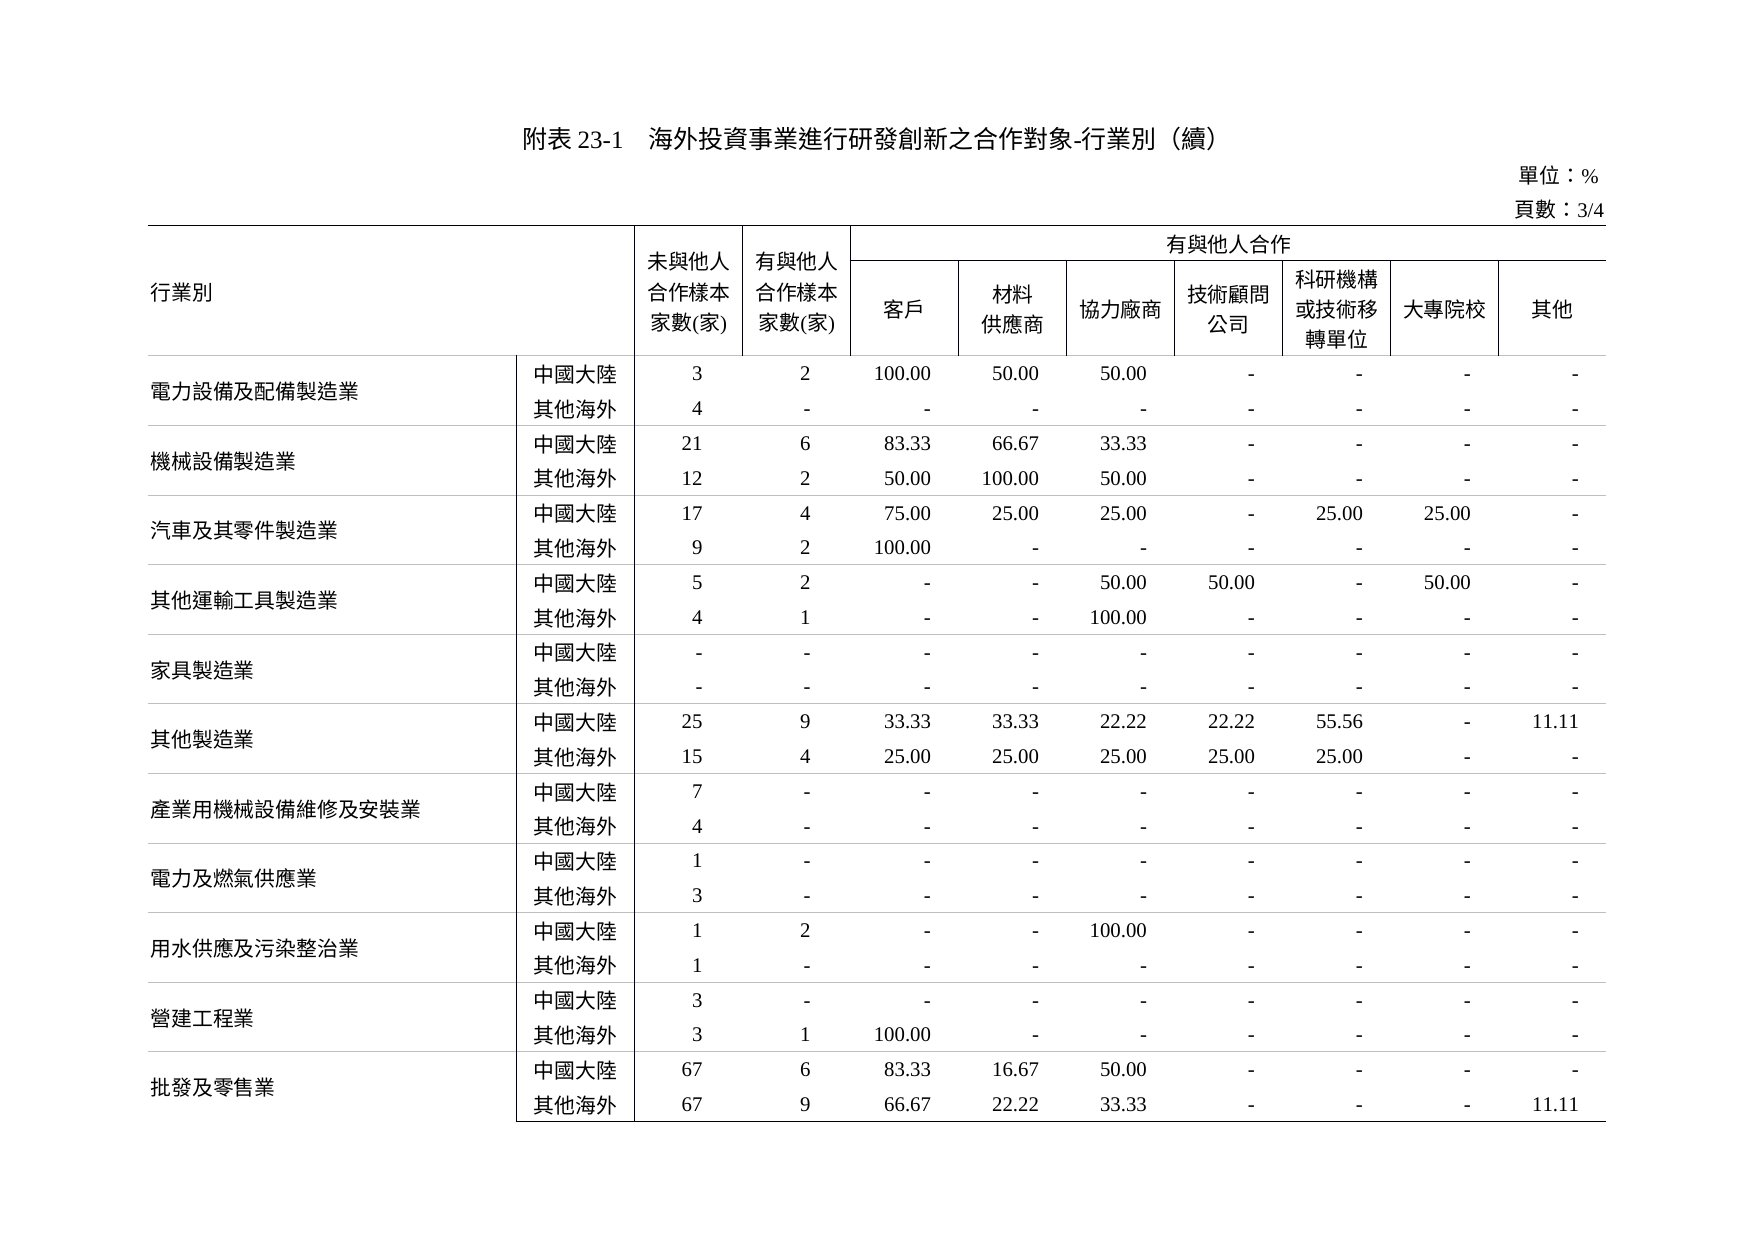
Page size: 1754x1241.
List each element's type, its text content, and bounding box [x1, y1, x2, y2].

table_cell 電力及燃氣供應業 [148, 844, 516, 912]
table_cell - [959, 808, 1067, 842]
table_cell 50.00 [1067, 356, 1174, 390]
table_cell - [743, 635, 851, 668]
table_cell - [1175, 1052, 1282, 1086]
table_cell 4 [635, 390, 743, 425]
table_header 附表23-1 海外投資事業進行研發創新之合作對象-行業別（續） [148, 118, 1606, 158]
table_cell 3 [635, 1016, 743, 1051]
table_cell - [1175, 774, 1282, 808]
table_cell 用水供應及污染整治業 [148, 913, 516, 982]
table_cell - [959, 565, 1067, 599]
table_cell - [1067, 808, 1174, 842]
table_cell - [1283, 669, 1390, 703]
table_cell 有與他人合作 [851, 226, 1606, 260]
table_cell 中國大陸 [517, 1052, 634, 1086]
table_cell - [1067, 877, 1174, 912]
table_cell - [1499, 496, 1606, 529]
table_cell - [959, 390, 1067, 425]
table_cell - [851, 913, 958, 947]
table_cell - [1390, 738, 1498, 773]
table_cell 中國大陸 [517, 983, 634, 1016]
table_cell - [1175, 426, 1282, 460]
table_cell - [959, 599, 1067, 634]
table_cell - [1067, 1016, 1174, 1051]
table_cell 其他海外 [517, 599, 634, 634]
table_cell 25.00 [851, 738, 958, 773]
table_cell - [851, 808, 958, 842]
table_cell - [1390, 1086, 1498, 1121]
table_cell - [1283, 1052, 1390, 1086]
table_cell 大專院校 [1391, 261, 1498, 355]
table_cell 3 [635, 877, 743, 912]
table_cell - [743, 947, 851, 982]
table_cell - [959, 913, 1067, 947]
table_cell 其他製造業 [148, 704, 516, 773]
table_cell - [1499, 738, 1606, 773]
table_cell - [1390, 947, 1498, 982]
table_cell 25.00 [1067, 496, 1174, 529]
table_cell 50.00 [1390, 565, 1498, 599]
table_cell 66.67 [851, 1086, 958, 1121]
table_cell - [1390, 808, 1498, 842]
table_cell - [959, 844, 1067, 877]
table_cell - [1283, 635, 1390, 668]
table_cell 66.67 [959, 426, 1067, 460]
table_cell 25 [635, 704, 743, 738]
table_cell - [1499, 635, 1606, 668]
table_cell 其他海外 [517, 1086, 634, 1121]
table_cell 其他海外 [517, 808, 634, 842]
table_cell - [1499, 356, 1606, 390]
table_cell - [851, 983, 958, 1016]
table_cell - [1499, 529, 1606, 564]
table_cell - [1175, 599, 1282, 634]
table_cell - [1390, 529, 1498, 564]
table_cell 中國大陸 [517, 565, 634, 599]
table_cell - [1499, 947, 1606, 982]
table_cell 營建工程業 [148, 983, 516, 1051]
table_cell 22.22 [1067, 704, 1174, 738]
table_cell - [1283, 913, 1390, 947]
table_cell - [743, 844, 851, 877]
table_cell - [1499, 565, 1606, 599]
table_cell - [1499, 808, 1606, 842]
table_cell 材料 供應商 [959, 261, 1066, 355]
table_cell 中國大陸 [517, 844, 634, 877]
table_cell 12 [635, 460, 743, 494]
table_cell - [1175, 913, 1282, 947]
table_cell 頁數：3/4 [148, 192, 1606, 225]
table_cell 25.00 [1067, 738, 1174, 773]
table_cell - [1283, 356, 1390, 390]
table_cell - [1175, 635, 1282, 668]
table_cell 電力設備及配備製造業 [148, 356, 516, 425]
table_cell - [1499, 774, 1606, 808]
table_cell 單位：% [148, 158, 1606, 192]
table_cell 25.00 [959, 496, 1067, 529]
table_cell 33.33 [959, 704, 1067, 738]
table_cell - [1283, 1086, 1390, 1121]
table_cell - [1390, 635, 1498, 668]
table_cell 其他海外 [517, 460, 634, 494]
table_cell 9 [635, 529, 743, 564]
table_cell - [1390, 426, 1498, 460]
table_cell 3 [635, 356, 743, 390]
table_cell - [1390, 844, 1498, 877]
table_cell - [851, 599, 958, 634]
table_cell - [1067, 529, 1174, 564]
table_cell 技術顧問公司 [1175, 261, 1282, 355]
table_cell - [851, 947, 958, 982]
table_cell - [635, 635, 743, 668]
table_cell 中國大陸 [517, 774, 634, 808]
table_cell - [1390, 356, 1498, 390]
table_cell 25.00 [1175, 738, 1282, 773]
table_cell - [959, 774, 1067, 808]
table_cell - [959, 1016, 1067, 1051]
table_cell - [1390, 669, 1498, 703]
table_cell 33.33 [1067, 426, 1174, 460]
table_cell - [1499, 913, 1606, 947]
table_cell - [959, 529, 1067, 564]
table_cell 21 [635, 426, 743, 460]
table_cell - [851, 390, 958, 425]
table_cell 1 [635, 844, 743, 877]
table_cell - [1067, 635, 1174, 668]
table_cell 11.11 [1499, 1086, 1606, 1121]
table_cell 其他海外 [517, 947, 634, 982]
table_cell 中國大陸 [517, 356, 634, 390]
table_cell - [1067, 947, 1174, 982]
table_cell 中國大陸 [517, 704, 634, 738]
table_cell - [851, 635, 958, 668]
table_cell 15 [635, 738, 743, 773]
table_cell 50.00 [1175, 565, 1282, 599]
table_cell 產業用機械設備維修及安裝業 [148, 774, 516, 842]
table_cell 22.22 [959, 1086, 1067, 1121]
table_cell - [1175, 496, 1282, 529]
table_cell 83.33 [851, 426, 958, 460]
table_cell - [1499, 1052, 1606, 1086]
table_cell - [1175, 460, 1282, 494]
table_cell - [1283, 1016, 1390, 1051]
table_cell - [1283, 808, 1390, 842]
table_cell 中國大陸 [517, 426, 634, 460]
table_cell - [851, 844, 958, 877]
table_cell - [1499, 460, 1606, 494]
table_cell 100.00 [1067, 913, 1174, 947]
table_cell 2 [743, 565, 851, 599]
table_cell - [743, 774, 851, 808]
table_cell - [1067, 669, 1174, 703]
table_cell 其他海外 [517, 390, 634, 425]
table_cell - [1283, 774, 1390, 808]
table_cell - [1499, 844, 1606, 877]
table_cell - [959, 947, 1067, 982]
table_cell 3 [635, 983, 743, 1016]
table_cell - [1499, 877, 1606, 912]
table_cell - [1067, 844, 1174, 877]
table_cell - [1499, 1016, 1606, 1051]
table_cell 100.00 [851, 356, 958, 390]
table_cell 16.67 [959, 1052, 1067, 1086]
table_cell - [1175, 947, 1282, 982]
table_cell - [1283, 426, 1390, 460]
table_cell 100.00 [1067, 599, 1174, 634]
table_cell 中國大陸 [517, 635, 634, 668]
table_cell - [1283, 877, 1390, 912]
table_cell - [1390, 460, 1498, 494]
table_cell - [743, 669, 851, 703]
table_cell 50.00 [959, 356, 1067, 390]
table_cell - [1283, 529, 1390, 564]
table_cell - [1283, 844, 1390, 877]
table_cell 1 [635, 913, 743, 947]
table_cell - [743, 877, 851, 912]
table_cell 67 [635, 1086, 743, 1121]
table_cell - [1175, 808, 1282, 842]
table_cell - [1390, 704, 1498, 738]
table_cell - [743, 983, 851, 1016]
table_cell 批發及零售業 [148, 1052, 516, 1121]
table_cell - [1283, 390, 1390, 425]
table_cell - [1067, 983, 1174, 1016]
table_cell 協力廠商 [1067, 261, 1174, 355]
table_cell - [851, 669, 958, 703]
table_cell - [1390, 774, 1498, 808]
table_cell 4 [635, 808, 743, 842]
table_cell 100.00 [959, 460, 1067, 494]
table_cell - [1390, 599, 1498, 634]
table_cell - [1283, 599, 1390, 634]
table_cell 25.00 [1283, 738, 1390, 773]
table_cell - [1390, 913, 1498, 947]
table_cell - [1390, 1052, 1498, 1086]
table_cell - [1175, 390, 1282, 425]
table_cell 家具製造業 [148, 635, 516, 703]
table_cell 2 [743, 356, 851, 390]
table_cell 55.56 [1283, 704, 1390, 738]
table_cell 2 [743, 913, 851, 947]
table_cell 25.00 [959, 738, 1067, 773]
table_cell 50.00 [1067, 460, 1174, 494]
table_cell - [1175, 1086, 1282, 1121]
table_cell 其他海外 [517, 1016, 634, 1051]
table_cell 50.00 [1067, 565, 1174, 599]
table_cell 4 [743, 738, 851, 773]
table_cell 其他 [1499, 261, 1606, 355]
table_cell 11.11 [1499, 704, 1606, 738]
table_cell 75.00 [851, 496, 958, 529]
table_cell - [1390, 390, 1498, 425]
table_cell 其他海外 [517, 669, 634, 703]
table_cell - [959, 635, 1067, 668]
table_cell 中國大陸 [517, 496, 634, 529]
table_cell - [1175, 877, 1282, 912]
table_cell 汽車及其零件製造業 [148, 496, 516, 564]
table_cell - [1390, 983, 1498, 1016]
table_cell 有與他人合作樣本家數(家) [743, 226, 850, 355]
table_cell 9 [743, 704, 851, 738]
table_cell 50.00 [1067, 1052, 1174, 1086]
table_cell 1 [743, 1016, 851, 1051]
table_cell - [1499, 669, 1606, 703]
table_cell 其他海外 [517, 529, 634, 564]
table_cell - [743, 808, 851, 842]
table_cell 6 [743, 1052, 851, 1086]
table_cell - [1175, 844, 1282, 877]
table_cell 未與他人合作樣本家數(家) [635, 226, 742, 355]
table_cell 6 [743, 426, 851, 460]
table_cell 22.22 [1175, 704, 1282, 738]
table_cell - [1175, 983, 1282, 1016]
table_cell - [1067, 390, 1174, 425]
table_cell 2 [743, 529, 851, 564]
table_cell 33.33 [1067, 1086, 1174, 1121]
table_cell 7 [635, 774, 743, 808]
table_cell - [959, 983, 1067, 1016]
table_cell 2 [743, 460, 851, 494]
table_cell 其他海外 [517, 738, 634, 773]
table_cell 中國大陸 [517, 913, 634, 947]
table_cell - [1283, 565, 1390, 599]
table_cell 9 [743, 1086, 851, 1121]
table_cell 1 [743, 599, 851, 634]
table_cell 100.00 [851, 529, 958, 564]
table_cell - [1499, 983, 1606, 1016]
table_cell - [1175, 1016, 1282, 1051]
table_cell - [1175, 529, 1282, 564]
table_cell 科研機構或技術移轉單位 [1283, 261, 1390, 355]
table_cell - [851, 877, 958, 912]
table_cell 客戶 [851, 261, 958, 355]
table_cell - [1067, 774, 1174, 808]
table_cell - [851, 565, 958, 599]
table_cell 25.00 [1283, 496, 1390, 529]
table_cell 其他運輸工具製造業 [148, 565, 516, 634]
table_cell 83.33 [851, 1052, 958, 1086]
table_cell 50.00 [851, 460, 958, 494]
table_cell 67 [635, 1052, 743, 1086]
table_cell 25.00 [1390, 496, 1498, 529]
table_cell 100.00 [851, 1016, 958, 1051]
table_cell - [959, 877, 1067, 912]
table_cell - [1390, 877, 1498, 912]
table_cell 行業別 [148, 226, 634, 355]
table_cell - [1499, 390, 1606, 425]
table_cell - [1175, 669, 1282, 703]
table_cell - [1283, 947, 1390, 982]
table_cell - [959, 669, 1067, 703]
table_cell - [1283, 983, 1390, 1016]
table_cell 4 [635, 599, 743, 634]
table_cell 機械設備製造業 [148, 426, 516, 494]
table_cell - [1390, 1016, 1498, 1051]
table_cell - [1499, 599, 1606, 634]
table_cell - [1283, 460, 1390, 494]
table_cell 33.33 [851, 704, 958, 738]
table_cell 其他海外 [517, 877, 634, 912]
table_cell - [743, 390, 851, 425]
table_cell - [851, 774, 958, 808]
table_cell 1 [635, 947, 743, 982]
table_cell 5 [635, 565, 743, 599]
table_cell 4 [743, 496, 851, 529]
table_cell - [635, 669, 743, 703]
table_cell 17 [635, 496, 743, 529]
table_cell - [1175, 356, 1282, 390]
table_cell - [1499, 426, 1606, 460]
